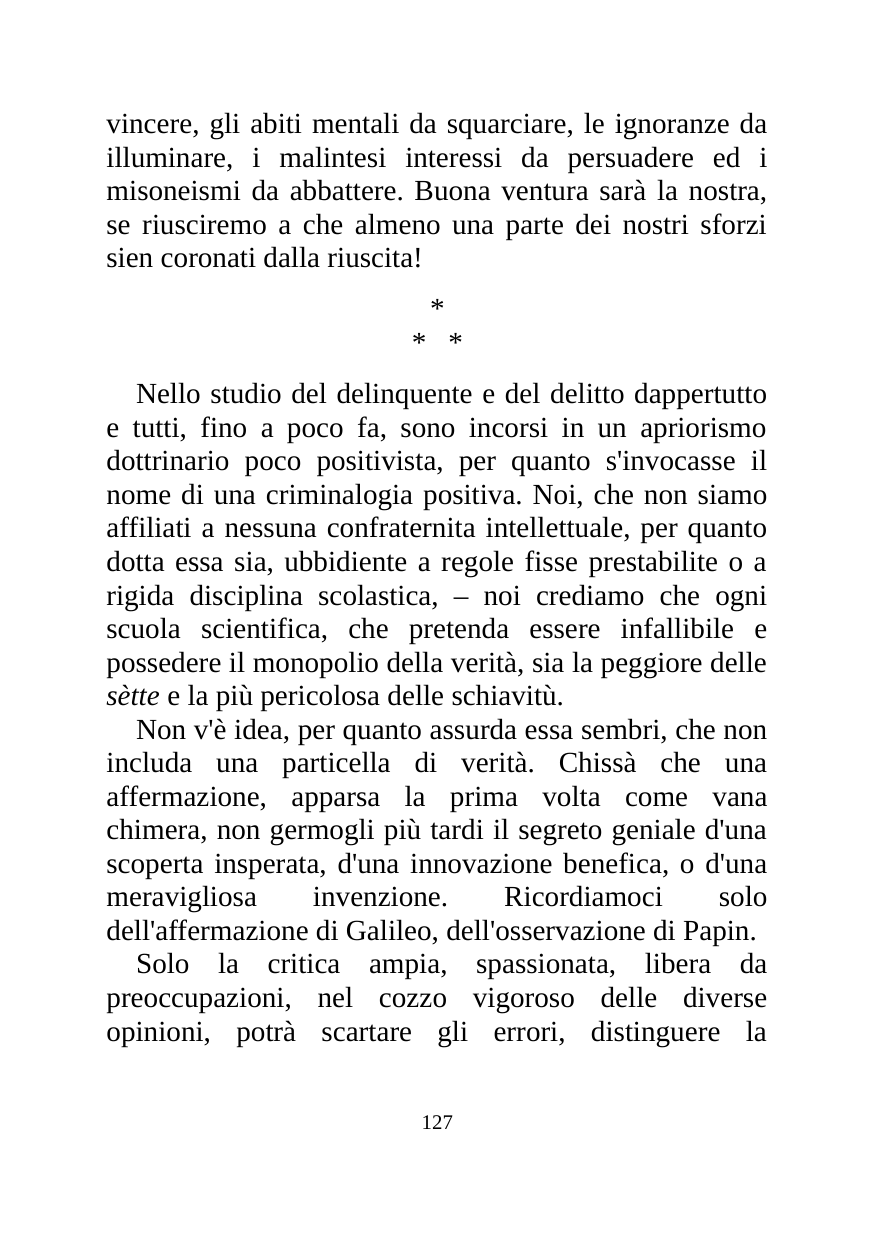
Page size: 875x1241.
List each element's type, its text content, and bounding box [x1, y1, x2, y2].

text Non v'è idea, per quanto assurda essa sembri, che non includa una particella di verità. Chissà che una affermazione, apparsa la prima volta come vana chimera, non germogli più tardi il segreto geniale d'una scoperta insperata, d'una innovazione benefica, o d'una meravigliosa invenzione. Ricordiamoci solo dell'affermazione di Galileo, dell'osservazione di Papin. [106, 712, 768, 947]
text Nello studio del delinquente e del delitto dappertutto e tutti, fino a poco fa, sono incorsi in un apriorismo dottrinario poco positivista, per quanto s'invocasse il nome di una criminalogia positiva. Noi, che non siamo affiliati a nessuna confraternita intellettuale, per quanto dotta essa sia, ubbidiente a regole fisse prestabilite o a rigida disciplina scolastica, – noi crediamo che ogni scuola scientifica, che pretenda essere infallibile e possedere il monopolio della verità, sia la peggiore delle sètte e la più pericolosa delle schiavitù. [106, 376, 768, 712]
text * * * [106, 292, 768, 359]
text Solo la critica ampia, spassionata, libera da preoccupazioni, nel cozzo vigoroso delle diverse opinioni, potrà scartare gli errori, distinguere la [106, 947, 768, 1047]
text vincere, gli abiti mentali da squarciare, le ignoranze da illuminare, i malintesi interessi da persuadere ed i misoneismi da abbattere. Buona ventura sarà la nostra, se riusciremo a che almeno una parte dei nostri sforzi sien coronati dalla riuscita! [106, 106, 768, 274]
